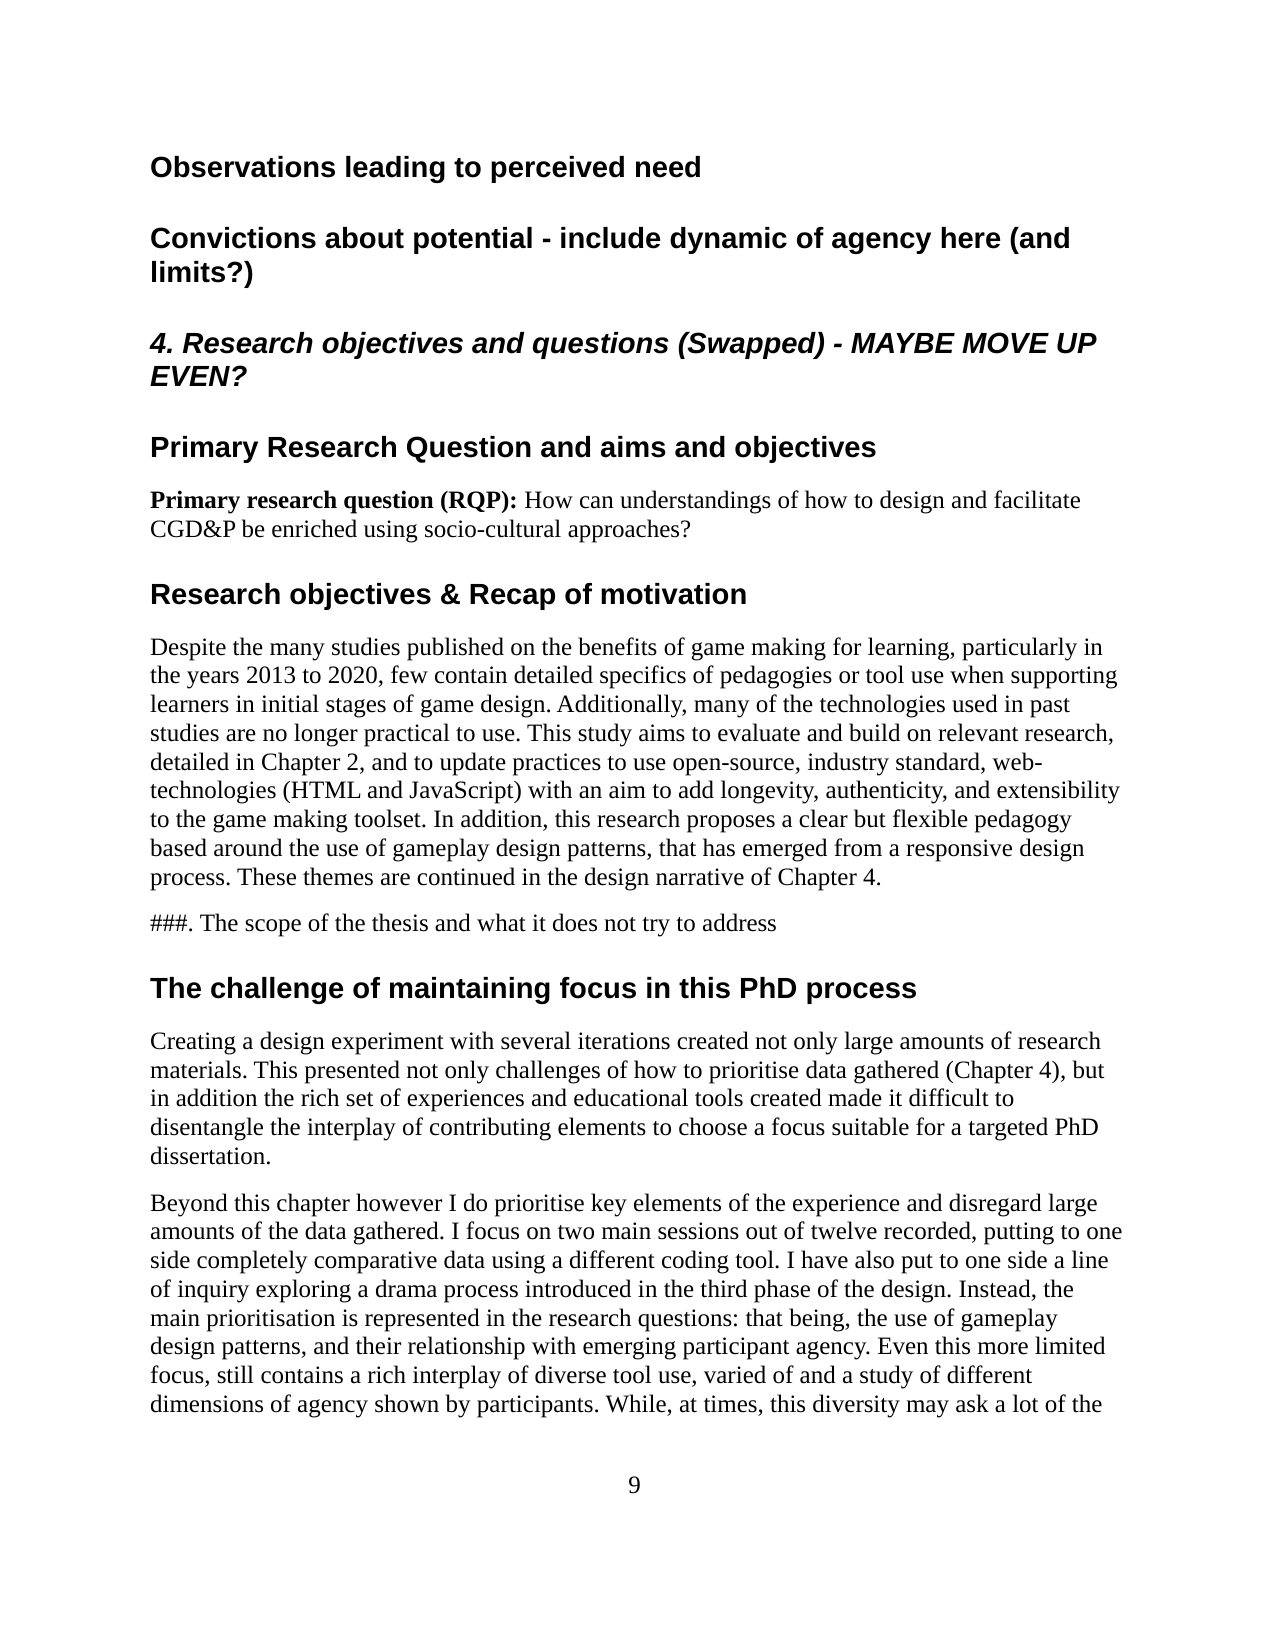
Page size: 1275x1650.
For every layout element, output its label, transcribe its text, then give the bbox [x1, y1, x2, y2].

subtitle Research objectives & Recap of motivation [150, 577, 1125, 610]
subtitle 4. Research objectives and questions (Swapped) - MAYBE MOVE UP EVEN? [150, 326, 1125, 393]
subtitle The challenge of maintaining focus in this PhD process [150, 971, 1125, 1004]
subtitle Observations leading to perceived need [150, 150, 1125, 183]
subtitle Convictions about potential - include dynamic of agency here (and limits?) [150, 221, 1125, 288]
text Primary research question (RQP): How can understandings of how to design and facilitate CGD&P be enriched using socio-cultural approaches? [150, 485, 1125, 543]
subtitle Primary Research Question and aims and objectives [150, 430, 1125, 464]
text Creating a design experiment with several iterations created not only large amounts of research materials. This presented not only challenges of how to prioritise data gathered (Chapter 4), but in addition the rich set of experiences and educational tools created made it difficult to disentangle the interplay of contributing elements to choose a focus suitable for a targeted PhD dissertation. [150, 1026, 1125, 1170]
text ###. The scope of the thesis and what it does not try to address [150, 908, 1125, 937]
text Beyond this chapter however I do prioritise key elements of the experience and disregard large amounts of the data gathered. I focus on two main sessions out of twelve recorded, putting to one side completely comparative data using a different coding tool. I have also put to one side a line of inquiry exploring a drama process introduced in the third phase of the design. Instead, the main prioritisation is represented in the research questions: that being, the use of gameplay design patterns, and their relationship with emerging participant agency. Even this more limited focus, still contains a rich interplay of diverse tool use, varied of and a study of different dimensions of agency shown by participants. While, at times, this diversity may ask a lot of the [150, 1188, 1125, 1418]
text Despite the many studies published on the benefits of game making for learning, particularly in the years 2013 to 2020, few contain detailed specifics of pedagogies or tool use when supporting learners in initial stages of game design. Additionally, many of the technologies used in past studies are no longer practical to use. This study aims to evaluate and build on relevant research, detailed in Chapter 2, and to update practices to use open-source, industry standard, web-technologies (HTML and JavaScript) with an aim to add longevity, authenticity, and extensibility to the game making toolset. In addition, this research proposes a clear but flexible pedagogy based around the use of gameplay design patterns, that has emerged from a responsive design process. These themes are continued in the design narrative of Chapter 4. [150, 632, 1125, 890]
